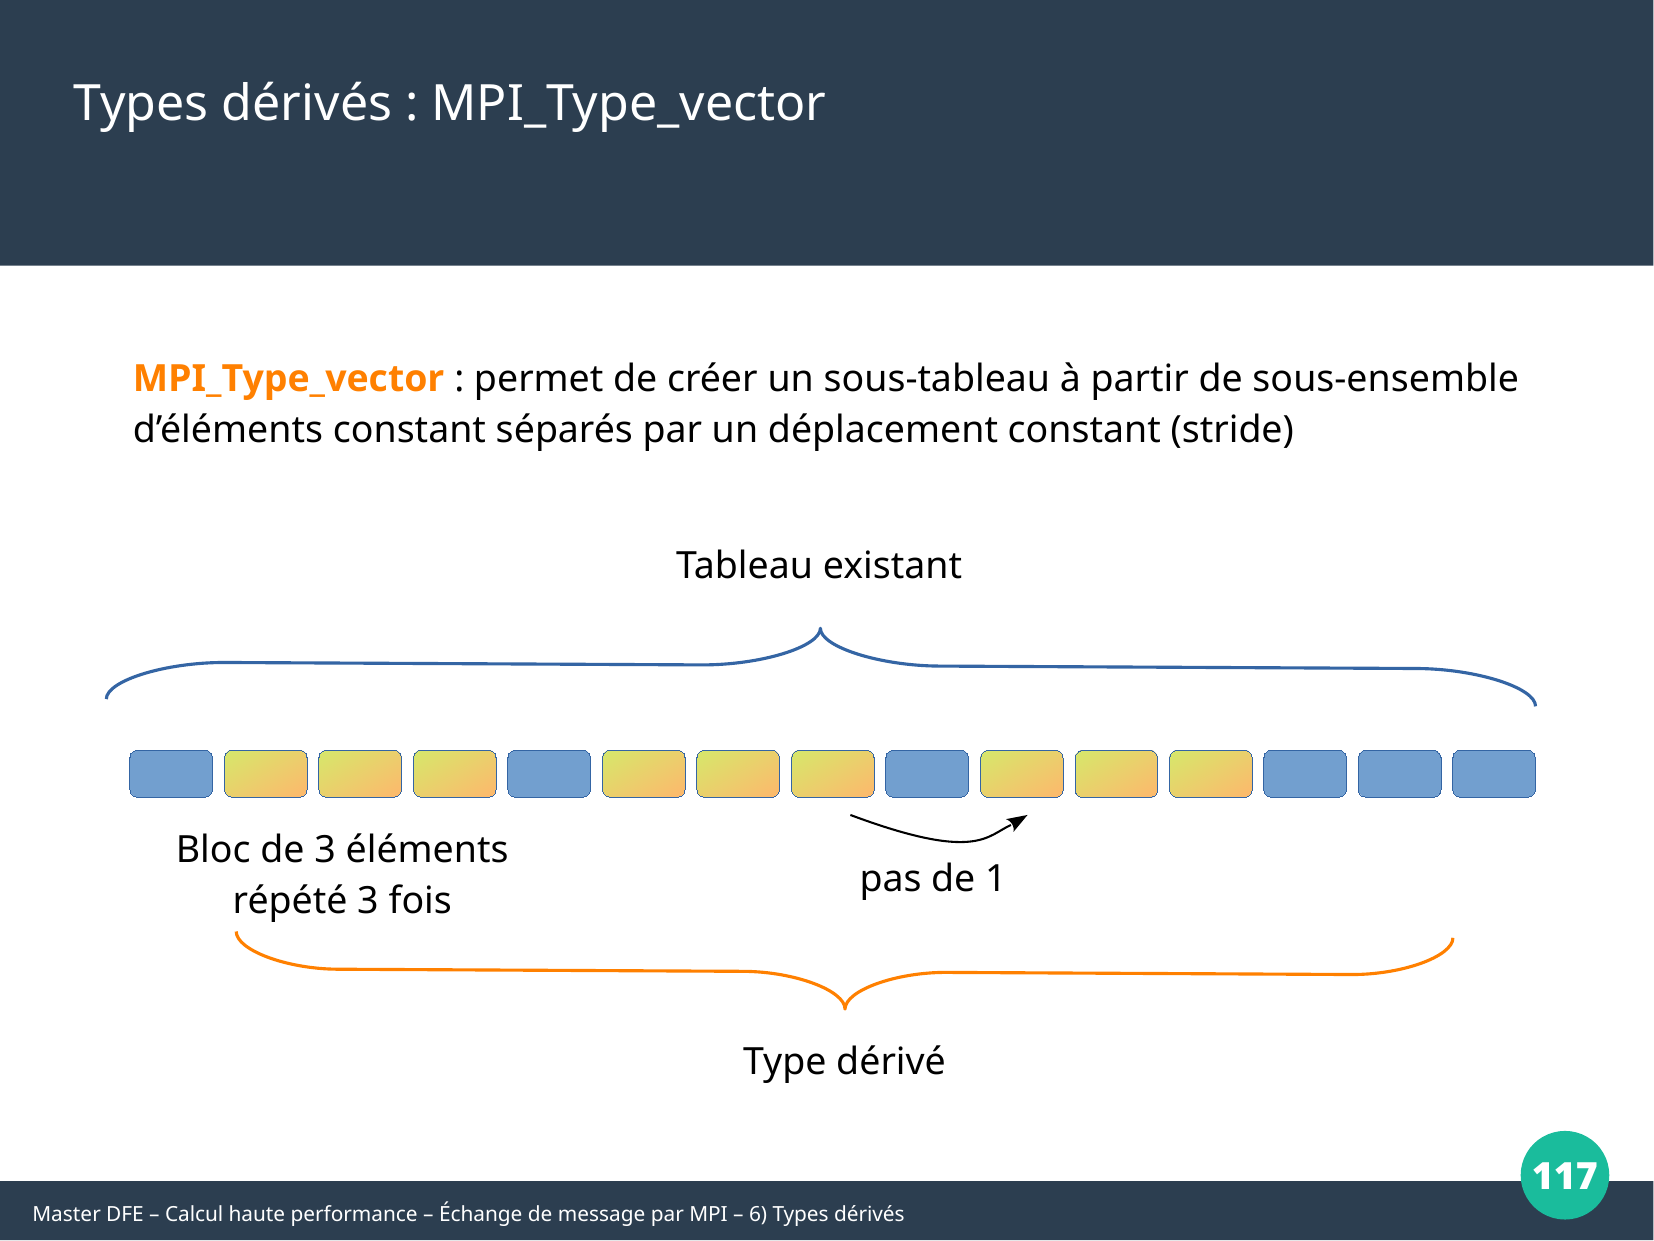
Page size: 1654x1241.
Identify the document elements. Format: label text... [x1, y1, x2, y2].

text_box [129, 750, 213, 798]
text_box Tableau existant [661, 531, 980, 619]
text_box [602, 750, 686, 798]
text_box [1263, 750, 1347, 798]
text_box pas de 1 [696, 844, 1170, 926]
text_box [1358, 750, 1442, 798]
text_box [1452, 750, 1536, 798]
text_box [885, 750, 969, 798]
text_box [1075, 750, 1158, 798]
text_box Type dérivé [608, 1027, 1081, 1144]
text_box [224, 750, 308, 798]
text_box Types dérivés : MPI_Type_vector [59, 59, 1477, 187]
text_box [413, 750, 497, 798]
text_box [507, 750, 591, 798]
text_box [318, 750, 402, 798]
text_box [980, 750, 1064, 798]
text_box Master DFE – Calcul haute performance – Échange de message par MPI – 6) Types dérivés [17, 1191, 1436, 1235]
text_box [1169, 750, 1253, 798]
text_box [791, 750, 875, 798]
text_box MPI_Type_vector : permet de créer un sous-tableau à partir de sous-ensemble d’éléments constant séparés par un déplacement constant (stride) [118, 344, 1607, 512]
text_box [696, 750, 780, 798]
text_box Bloc de 3 éléments répété 3 fois [106, 814, 579, 932]
